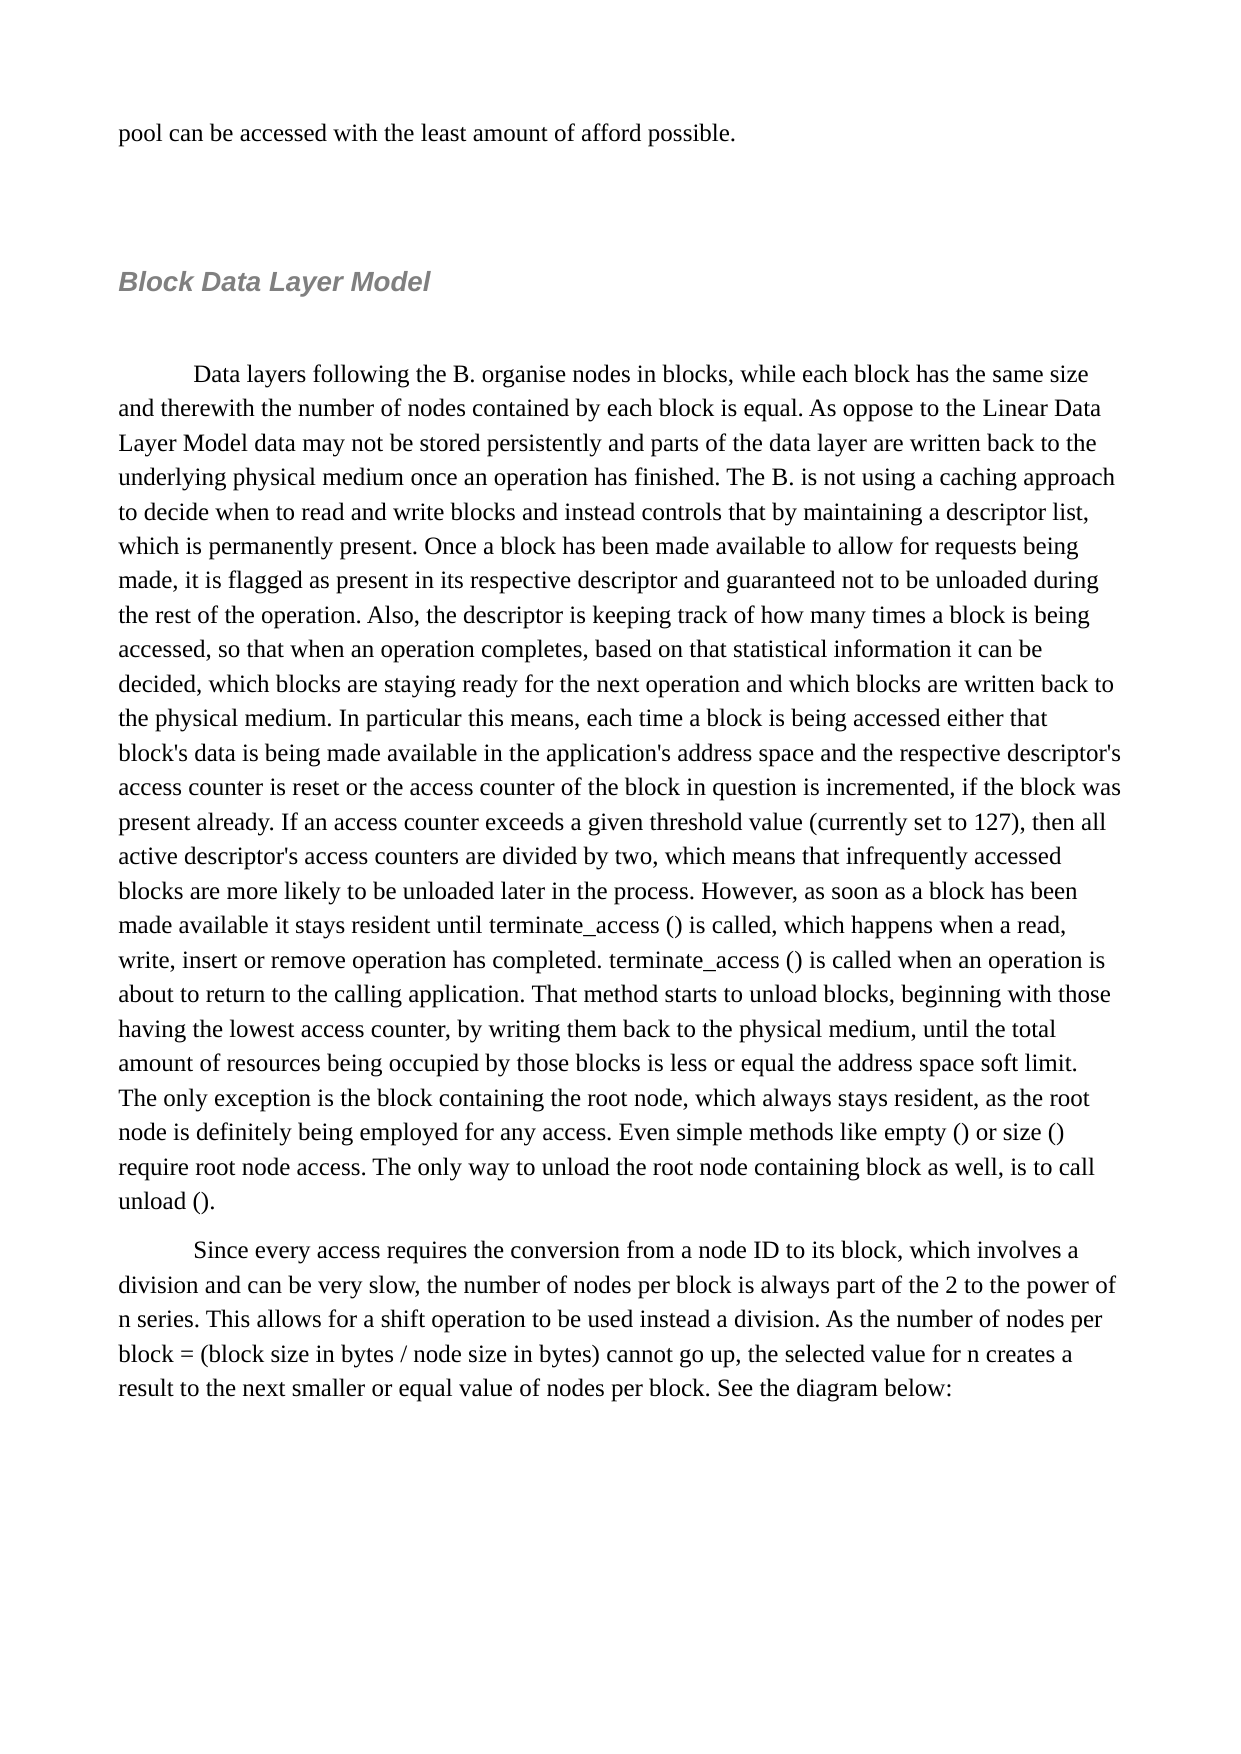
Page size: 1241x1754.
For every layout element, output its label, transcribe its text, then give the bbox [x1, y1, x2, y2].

text Since every access requires the conversion from a node ID to its block, which involves a division and can be very slow, the number of nodes per block is always part of the 2 to the power of n series. This allows for a shift operation to be used instead a division. As the number of nodes per block = (block size in bytes / node size in bytes) cannot go up, the selected value for n creates a result to the next smaller or equal value of nodes per block. See the diagram below: [118, 1235, 1122, 1402]
text Data layers following the B. organise nodes in blocks, while each block has the same size and therewith the number of nodes contained by each block is equal. As oppose to the Linear Data Layer Model data may not be stored persistently and parts of the data layer are written back to the underlying physical medium once an operation has finished. The B. is not using a caching approach to decide when to read and write blocks and instead controls that by maintaining a descriptor list, which is permanently present. Once a block has been made available to allow for requests being made, it is flagged as present in its respective descriptor and guaranteed not to be unloaded during the rest of the operation. Also, the descriptor is keeping track of how many times a block is being accessed, so that when an operation completes, based on that statistical information it can be decided, which blocks are staying ready for the next operation and which blocks are written back to the physical medium. In particular this means, each time a block is being accessed either that block's data is being made available in the application's address space and the respective descriptor's access counter is reset or the access counter of the block in question is incremented, if the block was present already. If an access counter exceeds a given threshold value (currently set to 127), then all active descriptor's access counters are divided by two, which means that infrequently accessed blocks are more likely to be unloaded later in the process. However, as soon as a block has been made available it stays resident until terminate_access () is called, which happens when a read, write, insert or remove operation has completed. terminate_access () is called when an operation is about to return to the calling application. That method starts to unload blocks, beginning with those having the lowest access counter, by writing them back to the physical medium, until the total amount of resources being occupied by those blocks is less or equal the address space soft limit. The only exception is the block containing the root node, which always stays resident, as the root node is definitely being employed for any access. Even simple methods like empty () or size () require root node access. The only way to unload the root node containing block as well, is to call unload (). [118, 359, 1122, 1215]
text pool can be accessed with the least amount of afford possible. [118, 118, 1122, 147]
subtitle Block Data Layer Model [118, 265, 1122, 297]
